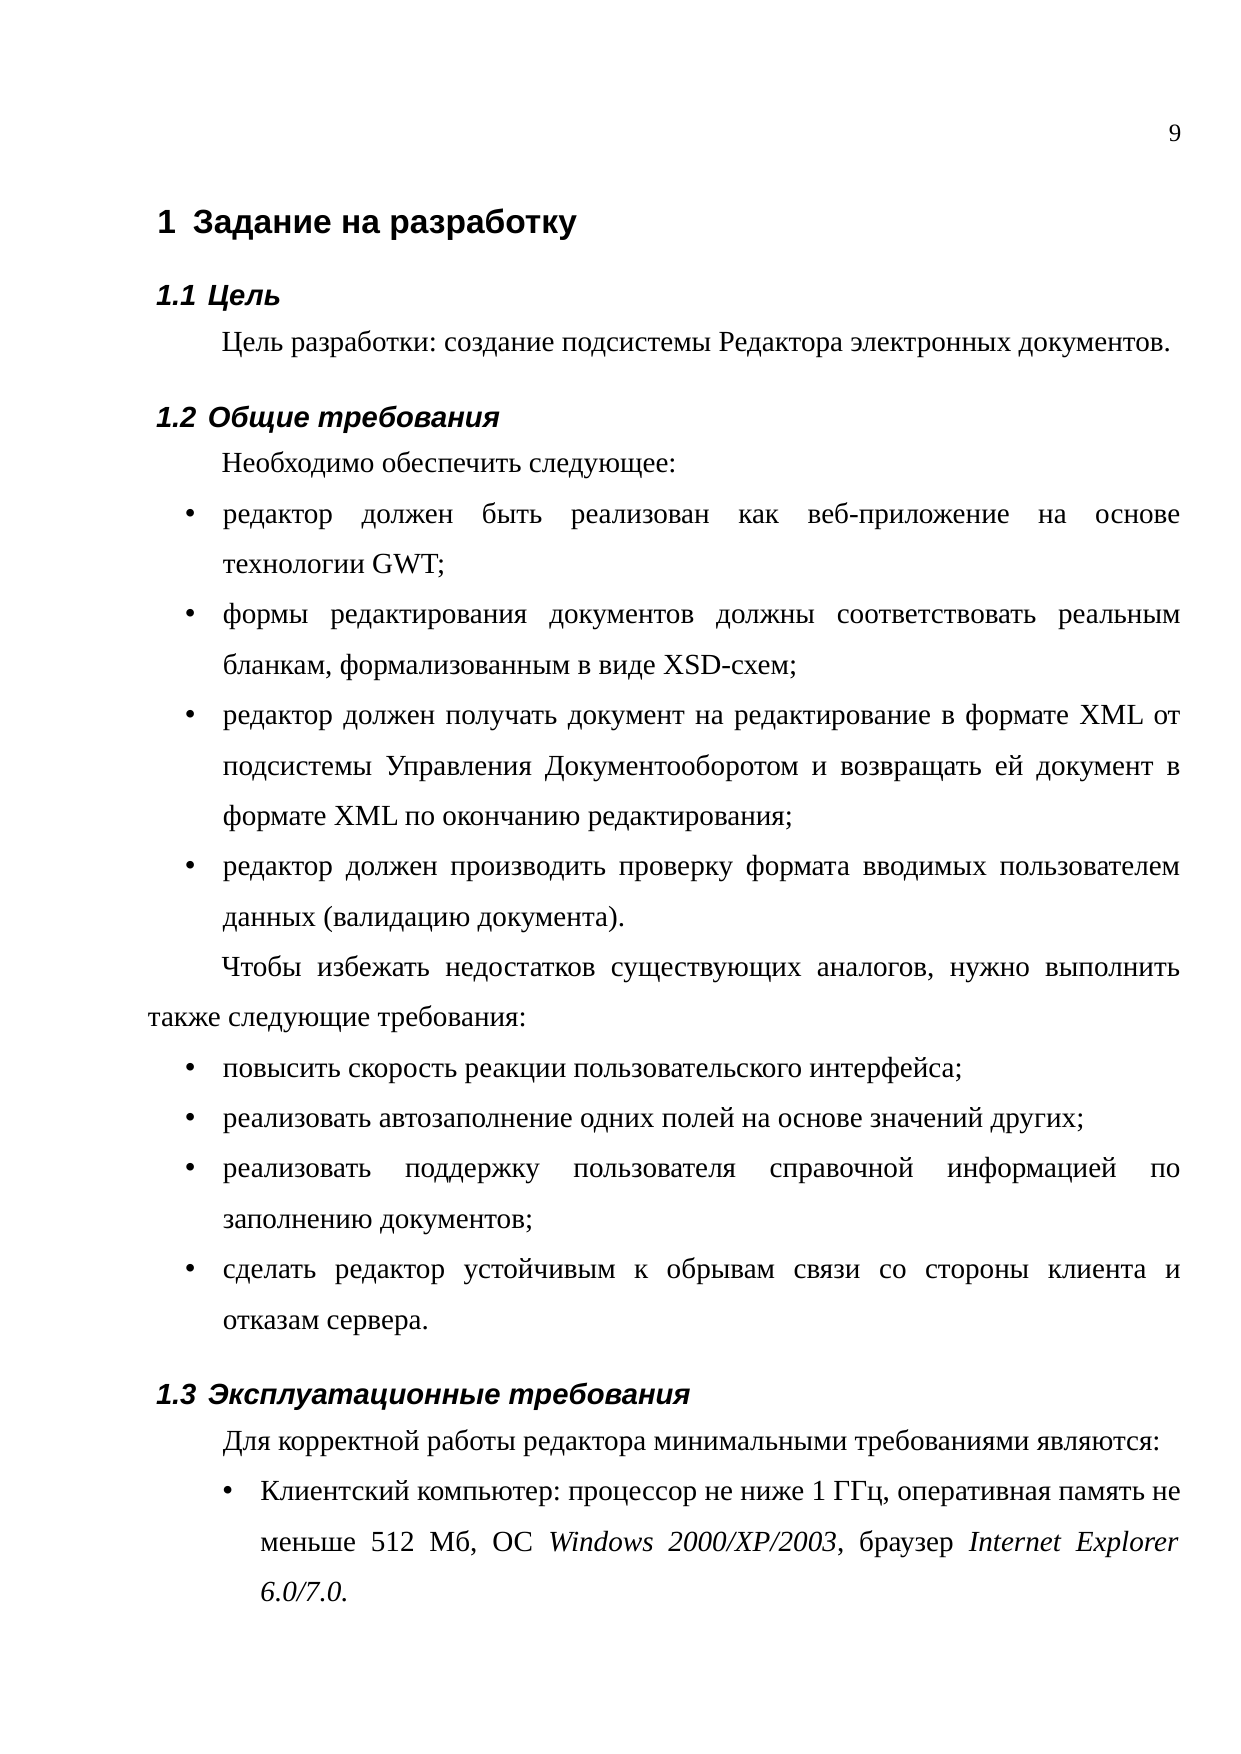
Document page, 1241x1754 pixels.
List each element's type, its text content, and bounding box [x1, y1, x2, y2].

text Необходимо обеспечить следующее: [148, 446, 1181, 479]
subtitle Цель [148, 278, 1181, 312]
list формы редактирования документов должны соответствовать реальным бланкам, формализованным в виде XSD-схем; [185, 597, 1181, 681]
list Для корректной работы редактора минимальными требованиями являются: [185, 1423, 1181, 1457]
list сделать редактор устойчивым к обрывам связи со стороны клиента и отказам сервера. [185, 1251, 1181, 1335]
text Цель разработки: создание подсистемы Редактора электронных документов. [148, 324, 1181, 358]
subtitle Задание на разработку [148, 202, 1181, 241]
list Клиентский компьютер: процессор не ниже 1 ГГц, оперативная память не меньше 512 Мб, ОС Windows 2000/XP/2003, браузер Internet Explorer 6.0/7.0. [223, 1473, 1181, 1608]
list повысить скорость реакции пользовательского интерфейса; [185, 1050, 1181, 1083]
list редактор должен производить проверку формата вводимых пользователем данных (валидацию документа). [185, 848, 1181, 932]
subtitle Эксплуатационные требования [148, 1377, 1181, 1411]
list редактор должен получать документ на редактирование в формате XML от подсистемы Управления Документооборотом и возвращать ей документ в формате XML по окончанию редактирования; [185, 697, 1181, 832]
list редактор должен быть реализован как веб-приложение на основе технологии GWT; [185, 496, 1181, 580]
subtitle Общие требования [148, 399, 1181, 433]
list реализовать автозаполнение одних полей на основе значений других; [185, 1100, 1181, 1134]
list реализовать поддержку пользователя справочной информацией по заполнению документов; [185, 1151, 1181, 1234]
text Чтобы избежать недостатков существующих аналогов, нужно выполнить также следующие требования: [148, 949, 1181, 1033]
